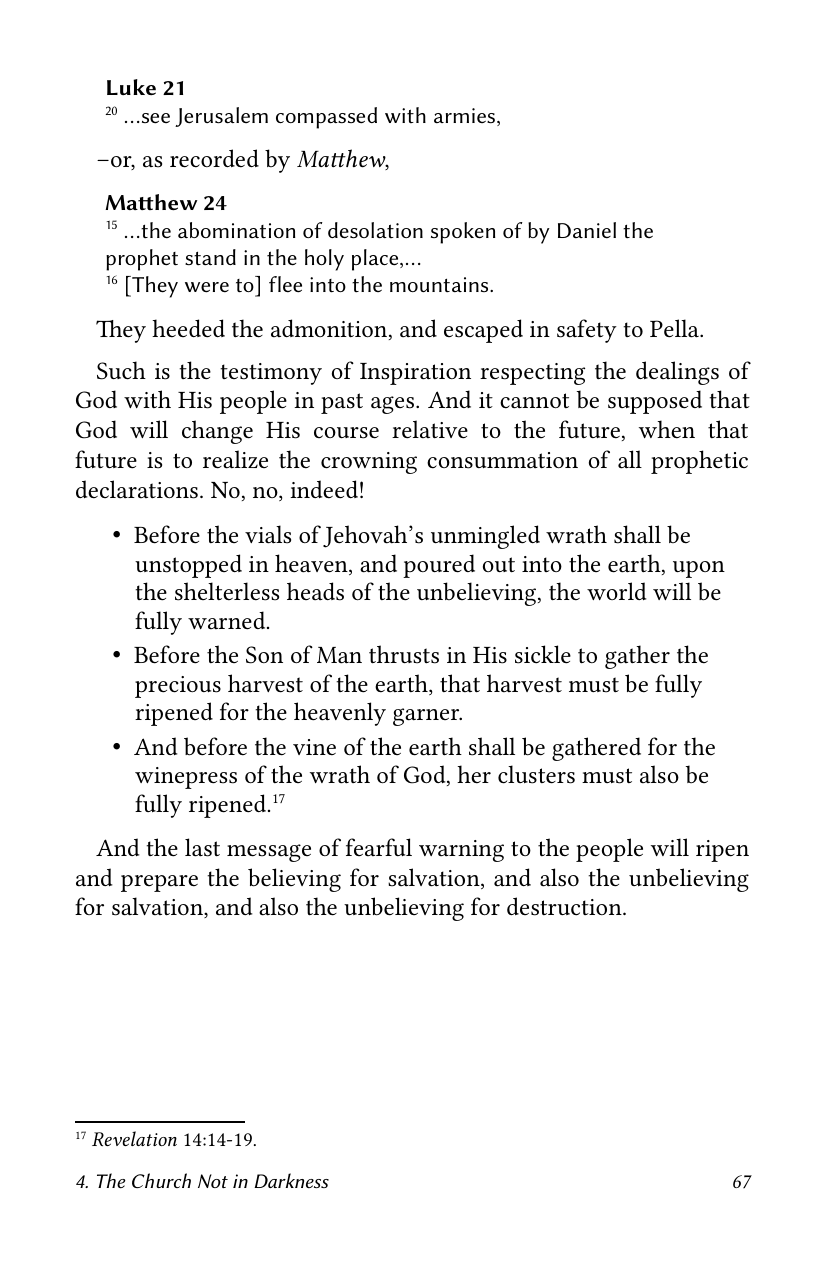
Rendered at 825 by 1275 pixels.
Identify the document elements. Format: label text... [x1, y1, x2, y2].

list Revelation 14:14-19. [75, 1128, 750, 1152]
text And the last message of fearful warning to the people will ripen and prepare the believing for salvation, and also the unbelieving for salvation, and also the unbelieving for destruction. [75, 834, 750, 922]
list Before the vials of Jehovah’s unmingled wrath shall be unstopped in heaven, and poured out into the earth, upon the shelterless heads of the unbelieving, the world will be fully warned. [112, 521, 750, 635]
list Before the Son of Man thrusts in His sickle to gather the precious harvest of the earth, that harvest must be fully ripened for the heavenly garner. [112, 641, 750, 727]
text 16 [They were to] flee into the mountains. [105, 272, 720, 298]
text Luke 21 [105, 75, 750, 101]
text Matthew 24 [105, 190, 750, 216]
text 20 ...see Jerusalem compassed with armies, [105, 103, 720, 129]
text –or, as recorded by Matthew, [75, 145, 750, 173]
text Such is the testimony of Inspiration respecting the dealings of God with His people in past ages. And it cannot be supposed that God will change His course relative to the future, when that future is to realize the crowning consummation of all prophetic declarations. No, no, indeed! [75, 357, 750, 505]
list And before the vine of the earth shall be gathered for the winepress of the wrath of God, her clusters must also be fully ripened. [112, 733, 750, 819]
text They heeded the admonition, and escaped in safety to Pella. [75, 315, 750, 343]
text 15 ...the abomination of desolation spoken of by Daniel the prophet stand in the holy place,… [105, 217, 720, 271]
